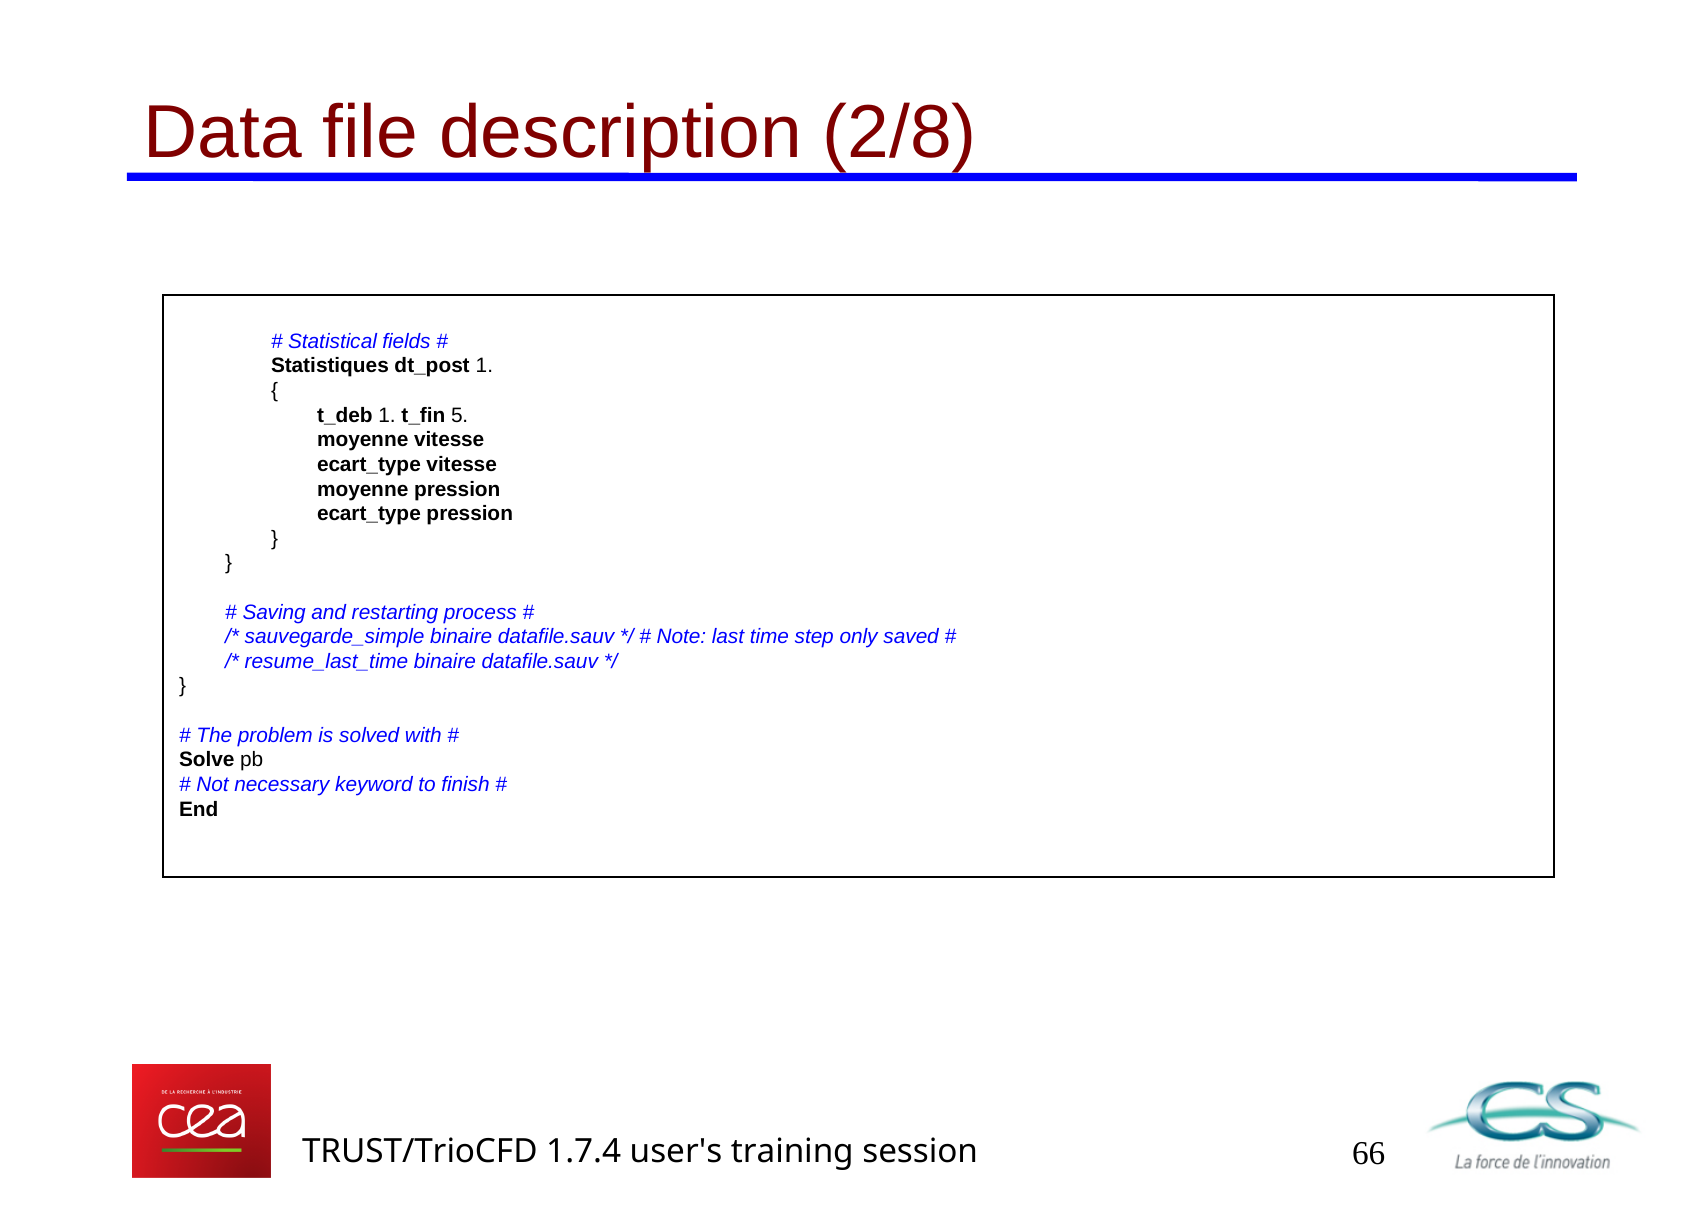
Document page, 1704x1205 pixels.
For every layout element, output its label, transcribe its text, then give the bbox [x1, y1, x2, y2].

picture [132, 1064, 271, 1178]
title Data file description (2/8) [127, 39, 1577, 215]
picture [1423, 1072, 1648, 1179]
text_box # Statistical fields # Statistiques dt_post 1. { t_deb 1. t_fin 5. moyenne vitesse ecart_type vitesse moyenne pression ecart_type pression } } # Saving and restarting process # /* sauvegarde_simple binaire datafile.sauv */ # Note: last time step only saved # /* resume_last_time binaire datafile.sauv */ } # The problem is solved with # Solve pb # Not necessary keyword to finish # End [163, 294, 1554, 878]
